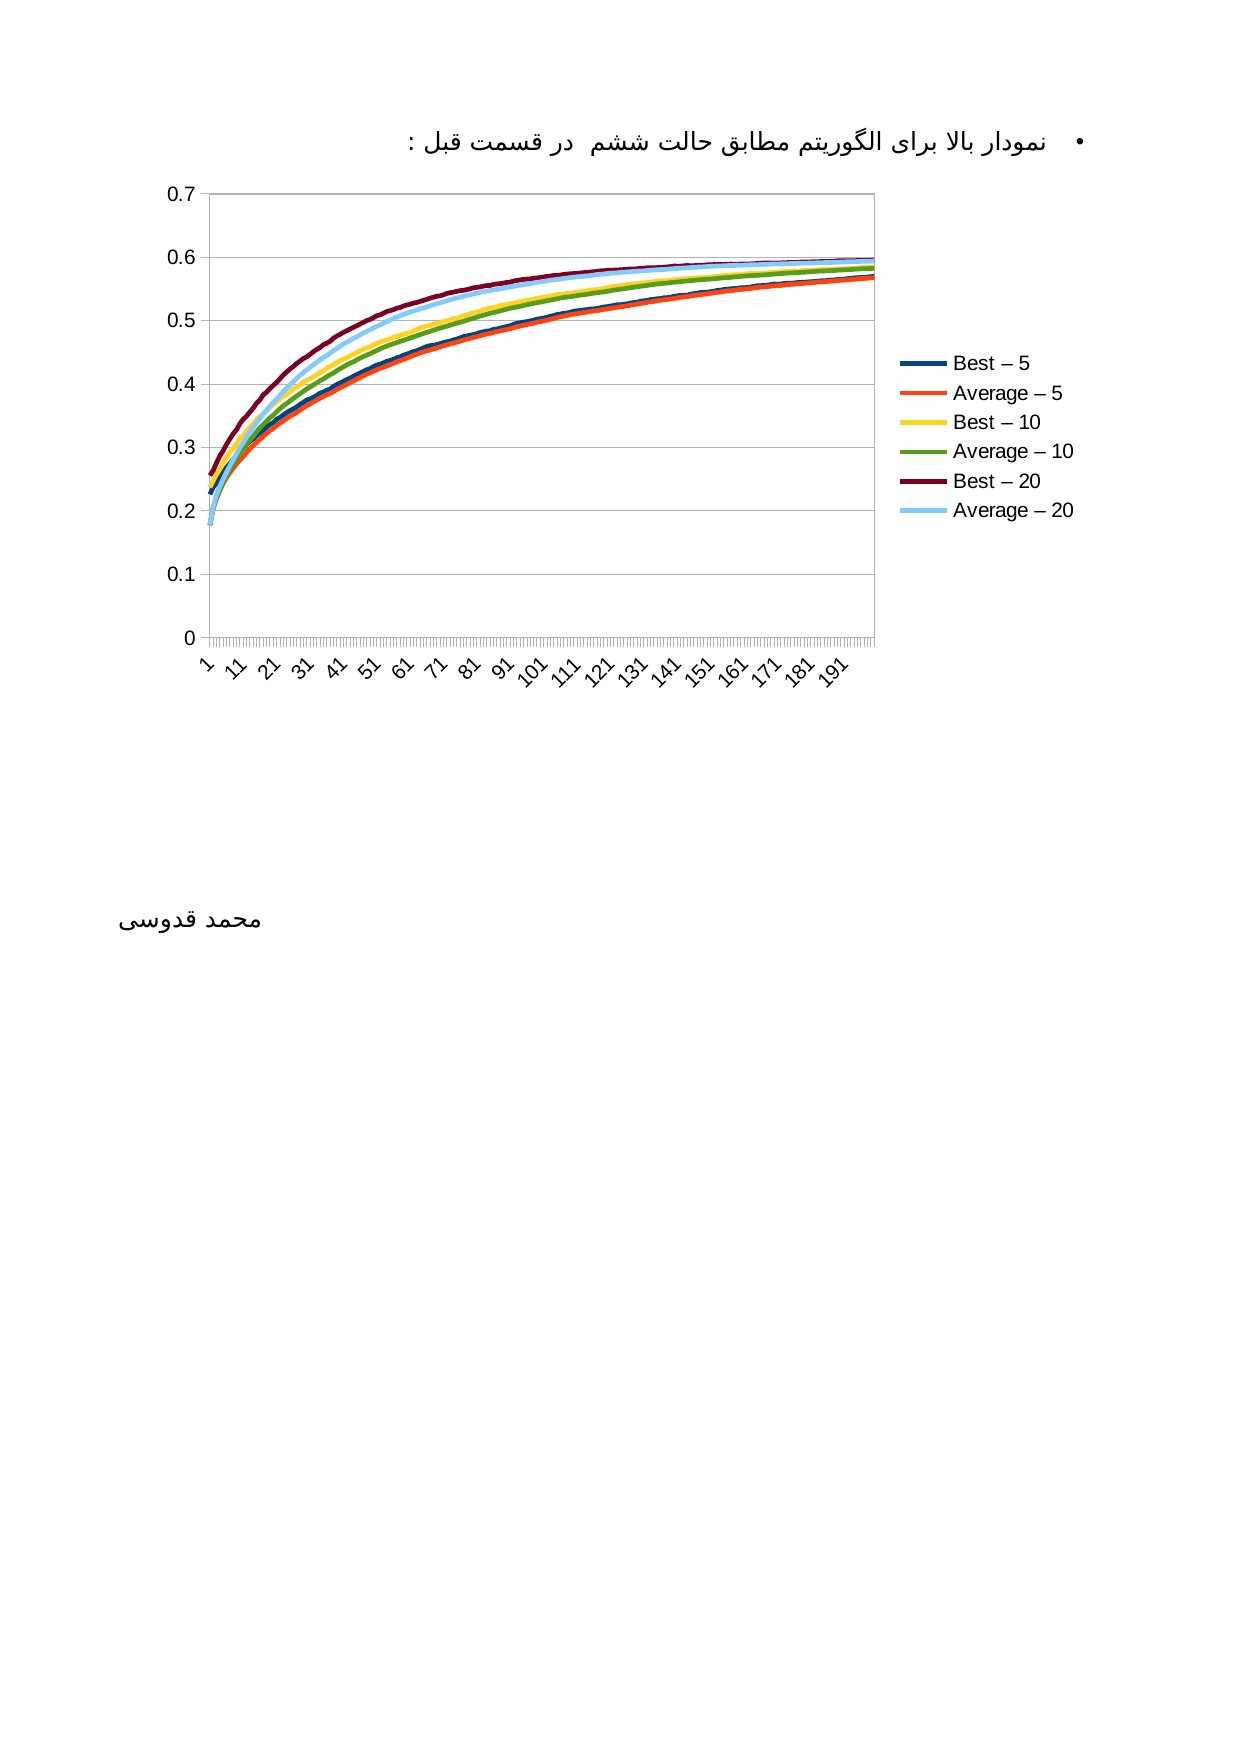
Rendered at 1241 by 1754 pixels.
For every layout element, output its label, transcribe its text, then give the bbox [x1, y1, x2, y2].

list نمودار بالا برای الگوریتم مطابق حالت ششم در قسمت قبل : [118, 127, 1084, 156]
text محمد قدوسی [118, 904, 1122, 933]
